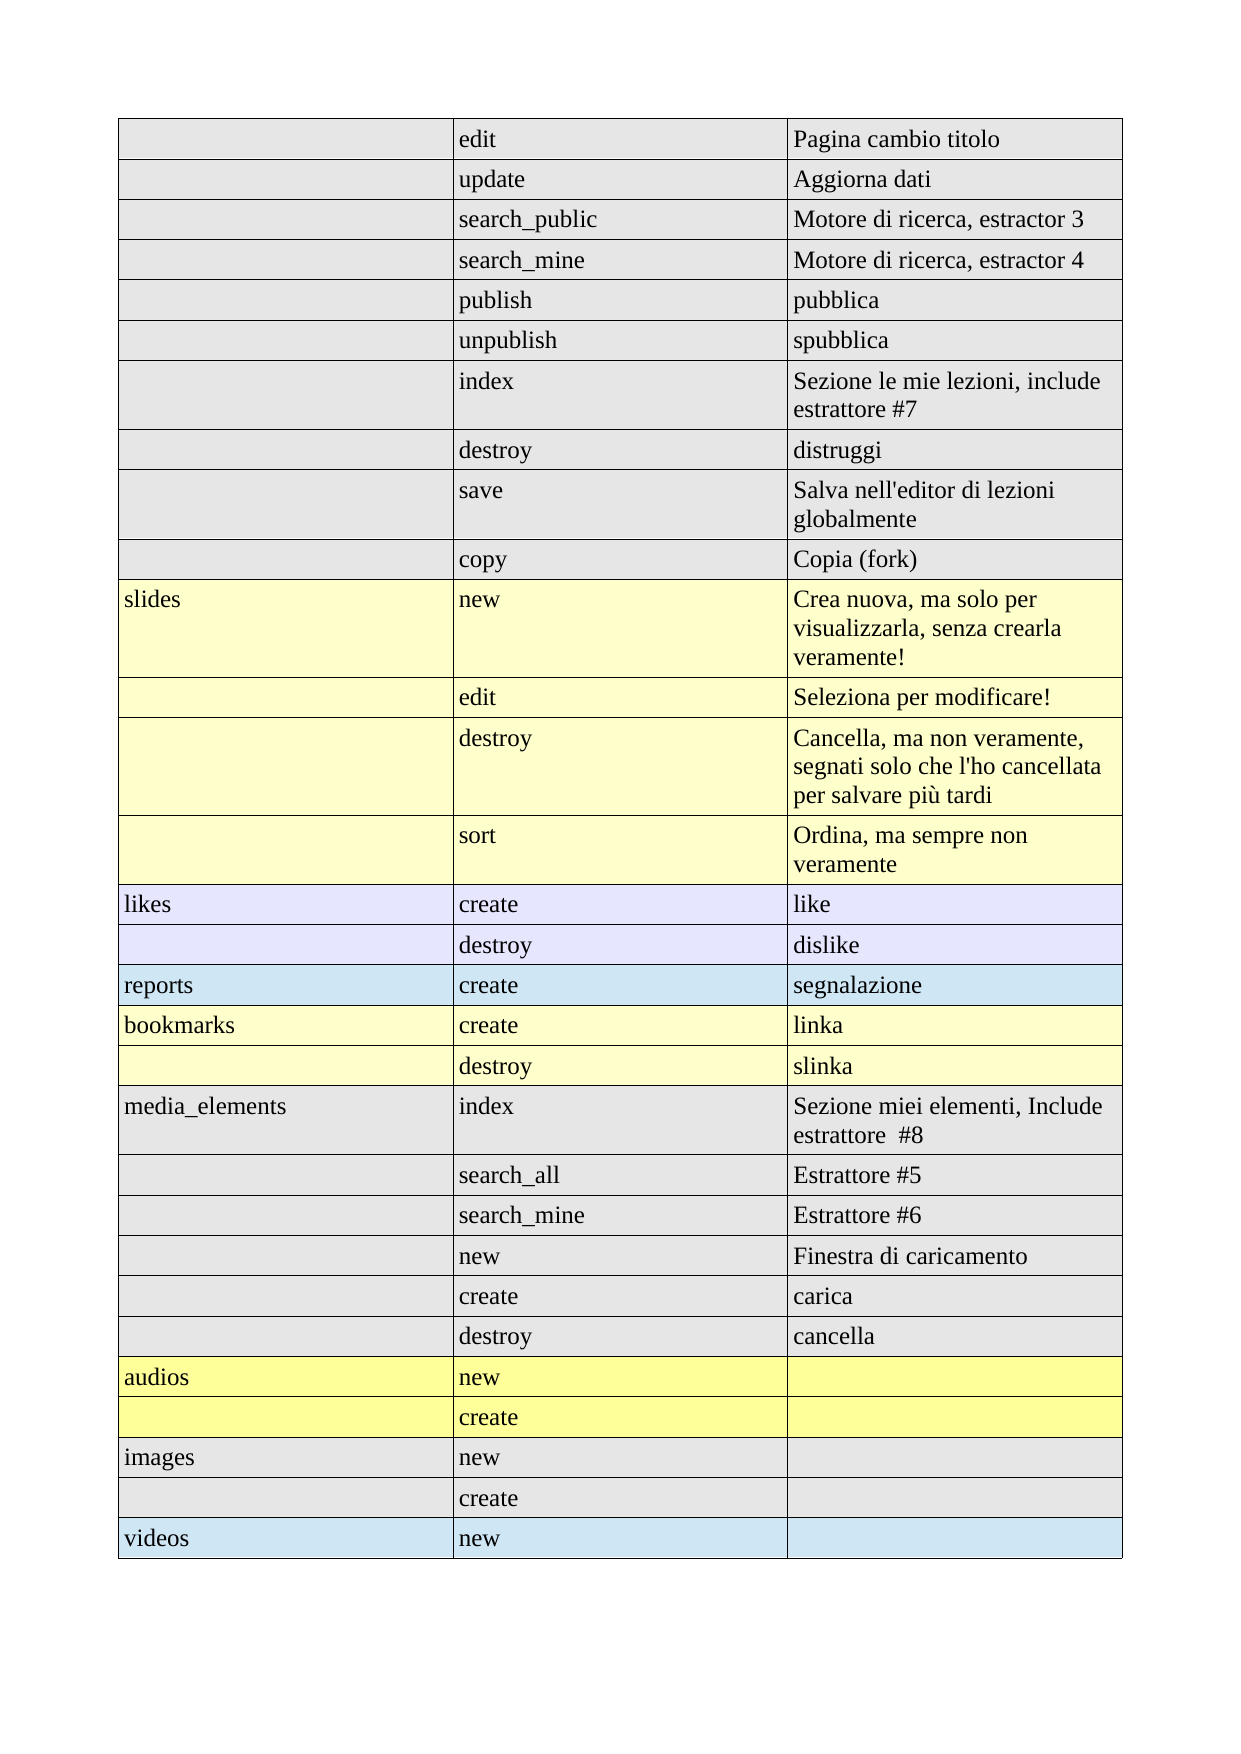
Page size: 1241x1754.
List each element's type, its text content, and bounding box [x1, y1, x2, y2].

table_cell create [454, 1276, 787, 1316]
table_cell create [454, 1478, 787, 1517]
table_cell create [454, 885, 787, 924]
table_cell [119, 200, 453, 239]
table_cell [788, 1397, 1122, 1437]
table_cell dislike [788, 925, 1122, 964]
table_cell save [454, 470, 787, 538]
table_cell Ordina, ma sempre non veramente [788, 816, 1122, 884]
table_cell [119, 361, 453, 429]
table_cell [119, 718, 453, 815]
table_cell Sezione le mie lezioni, include estrattore #7 [788, 361, 1122, 429]
table_cell Copia (fork) [788, 540, 1122, 579]
table_cell create [454, 1397, 787, 1437]
table_cell [119, 925, 453, 964]
table_cell [119, 470, 453, 538]
table_cell new [454, 580, 787, 677]
table_cell destroy [454, 1317, 787, 1356]
table_cell Motore di ricerca, estractor 4 [788, 240, 1122, 279]
table_cell videos [119, 1518, 453, 1557]
table_cell [788, 1438, 1122, 1477]
table_cell [119, 1397, 453, 1437]
table_cell media_elements [119, 1086, 453, 1154]
table_cell Crea nuova, ma solo per visualizzarla, senza crearla veramente! [788, 580, 1122, 677]
table_cell search_mine [454, 240, 787, 279]
table_cell Seleziona per modificare! [788, 678, 1122, 717]
table_cell like [788, 885, 1122, 924]
table_cell Finestra di caricamento [788, 1236, 1122, 1275]
table_cell [788, 1478, 1122, 1517]
table_cell [119, 240, 453, 279]
table_cell [119, 321, 453, 360]
table_cell [119, 540, 453, 579]
table_cell new [454, 1236, 787, 1275]
table_cell Pagina cambio titolo [788, 119, 1122, 158]
table_cell pubblica [788, 280, 1122, 320]
table_cell publish [454, 280, 787, 320]
table_cell [119, 280, 453, 320]
table_cell distruggi [788, 430, 1122, 469]
table_cell [119, 816, 453, 884]
table_cell segnalazione [788, 965, 1122, 1005]
table_cell bookmarks [119, 1006, 453, 1045]
table_cell carica [788, 1276, 1122, 1316]
table_cell linka [788, 1006, 1122, 1045]
table_cell [119, 160, 453, 199]
table_cell unpublish [454, 321, 787, 360]
table_cell search_all [454, 1155, 787, 1195]
table_cell [119, 1236, 453, 1275]
table_cell reports [119, 965, 453, 1005]
table_cell [119, 1317, 453, 1356]
table_cell Motore di ricerca, estractor 3 [788, 200, 1122, 239]
table_cell sort [454, 816, 787, 884]
table_cell Estrattore #6 [788, 1196, 1122, 1235]
table_cell likes [119, 885, 453, 924]
table_cell Salva nell'editor di lezioni globalmente [788, 470, 1122, 538]
table_cell new [454, 1518, 787, 1557]
table_cell destroy [454, 925, 787, 964]
table_cell [119, 119, 453, 158]
table_cell Sezione miei elementi, Include estrattore #8 [788, 1086, 1122, 1154]
table_cell destroy [454, 1046, 787, 1085]
table_cell [119, 1478, 453, 1517]
table_cell create [454, 965, 787, 1005]
table_cell destroy [454, 718, 787, 815]
table_cell [119, 1196, 453, 1235]
table_cell new [454, 1438, 787, 1477]
table_cell update [454, 160, 787, 199]
table_cell [119, 1046, 453, 1085]
table_cell index [454, 1086, 787, 1154]
table_cell edit [454, 678, 787, 717]
table_cell audios [119, 1357, 453, 1396]
table_cell index [454, 361, 787, 429]
table_cell [788, 1518, 1122, 1557]
table_cell [119, 1155, 453, 1195]
table_cell new [454, 1357, 787, 1396]
table_cell [788, 1357, 1122, 1396]
table_cell Aggiorna dati [788, 160, 1122, 199]
table_cell destroy [454, 430, 787, 469]
table_cell [119, 678, 453, 717]
table_cell copy [454, 540, 787, 579]
table_cell slinka [788, 1046, 1122, 1085]
table_cell search_mine [454, 1196, 787, 1235]
table_cell edit [454, 119, 787, 158]
table_cell search_public [454, 200, 787, 239]
table_cell [119, 430, 453, 469]
table_cell images [119, 1438, 453, 1477]
table_cell cancella [788, 1317, 1122, 1356]
table_cell Cancella, ma non veramente, segnati solo che l'ho cancellata per salvare più tardi [788, 718, 1122, 815]
table_cell spubblica [788, 321, 1122, 360]
table_cell slides [119, 580, 453, 677]
table_cell Estrattore #5 [788, 1155, 1122, 1195]
table_cell [119, 1276, 453, 1316]
table_cell create [454, 1006, 787, 1045]
